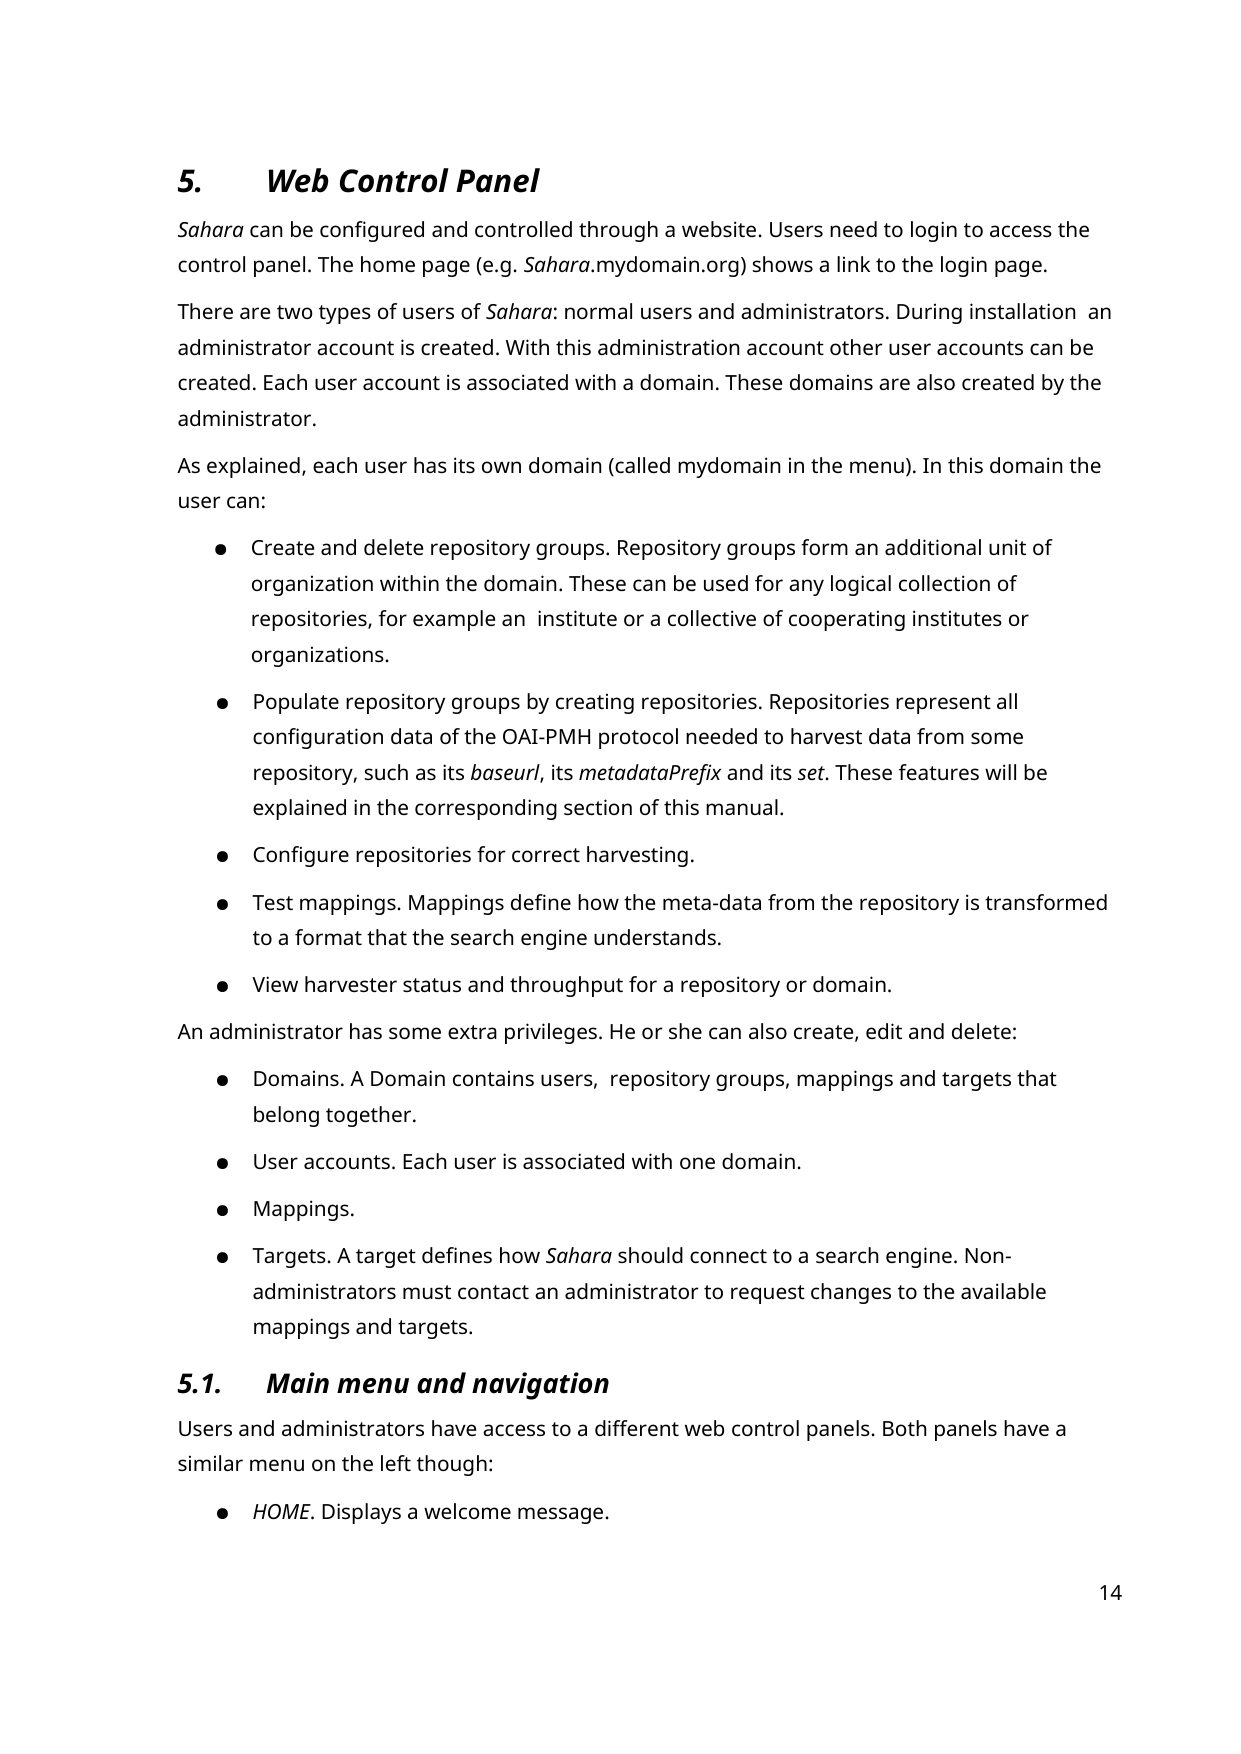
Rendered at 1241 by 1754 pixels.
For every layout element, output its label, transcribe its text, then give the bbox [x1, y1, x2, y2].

text As explained, each user has its own domain (called mydomain in the menu). In this domain the user can: [177, 444, 1122, 515]
list HOME. Displays a welcome message. [215, 1490, 1122, 1525]
text Sahara can be configured and controlled through a website. Users need to login to access the control panel. The home page (e.g. Sahara.mydomain.org) shows a link to the login page. [177, 208, 1122, 279]
text An administrator has some extra privileges. He or she can also create, edit and delete: [177, 1010, 1122, 1046]
text There are two types of users of Sahara: normal users and administrators. During installation an administrator account is created. With this administration account other user accounts can be created. Each user account is associated with a domain. These domains are also created by the administrator. [177, 291, 1122, 432]
list Configure repositories for correct harvesting. [215, 833, 1122, 869]
list Mappings. [215, 1187, 1122, 1223]
text Users and administrators have access to a different web control panels. Both panels have a similar menu on the left though: [177, 1407, 1122, 1478]
list Targets. A target defines how Sahara should connect to a search engine. Non-administrators must contact an administrator to request changes to the available mappings and targets. [215, 1234, 1122, 1341]
list View harvester status and throughput for a repository or domain. [215, 963, 1122, 999]
list User accounts. Each user is associated with one domain. [215, 1140, 1122, 1176]
list Populate repository groups by creating repositories. Repositories represent all configuration data of the OAI-PMH protocol needed to harvest data from some repository, such as its baseurl, its metadataPrefix and its set. These features will be explained in the corresponding section of this manual. [215, 680, 1122, 822]
list Test mappings. Mappings define how the meta-data from the repository is transformed to a format that the search engine understands. [215, 881, 1122, 951]
subtitle Web Control Panel [177, 159, 1122, 202]
list Domains. A Domain contains users, repository groups, mappings and targets that belong together. [215, 1058, 1122, 1128]
subtitle Main menu and navigation [177, 1364, 1122, 1401]
list Create and delete repository groups. Repository groups form an additional unit of organization within the domain. These can be used for any logical collection of repositories, for example an institute or a collective of cooperating institutes or organizations. [213, 527, 1122, 668]
